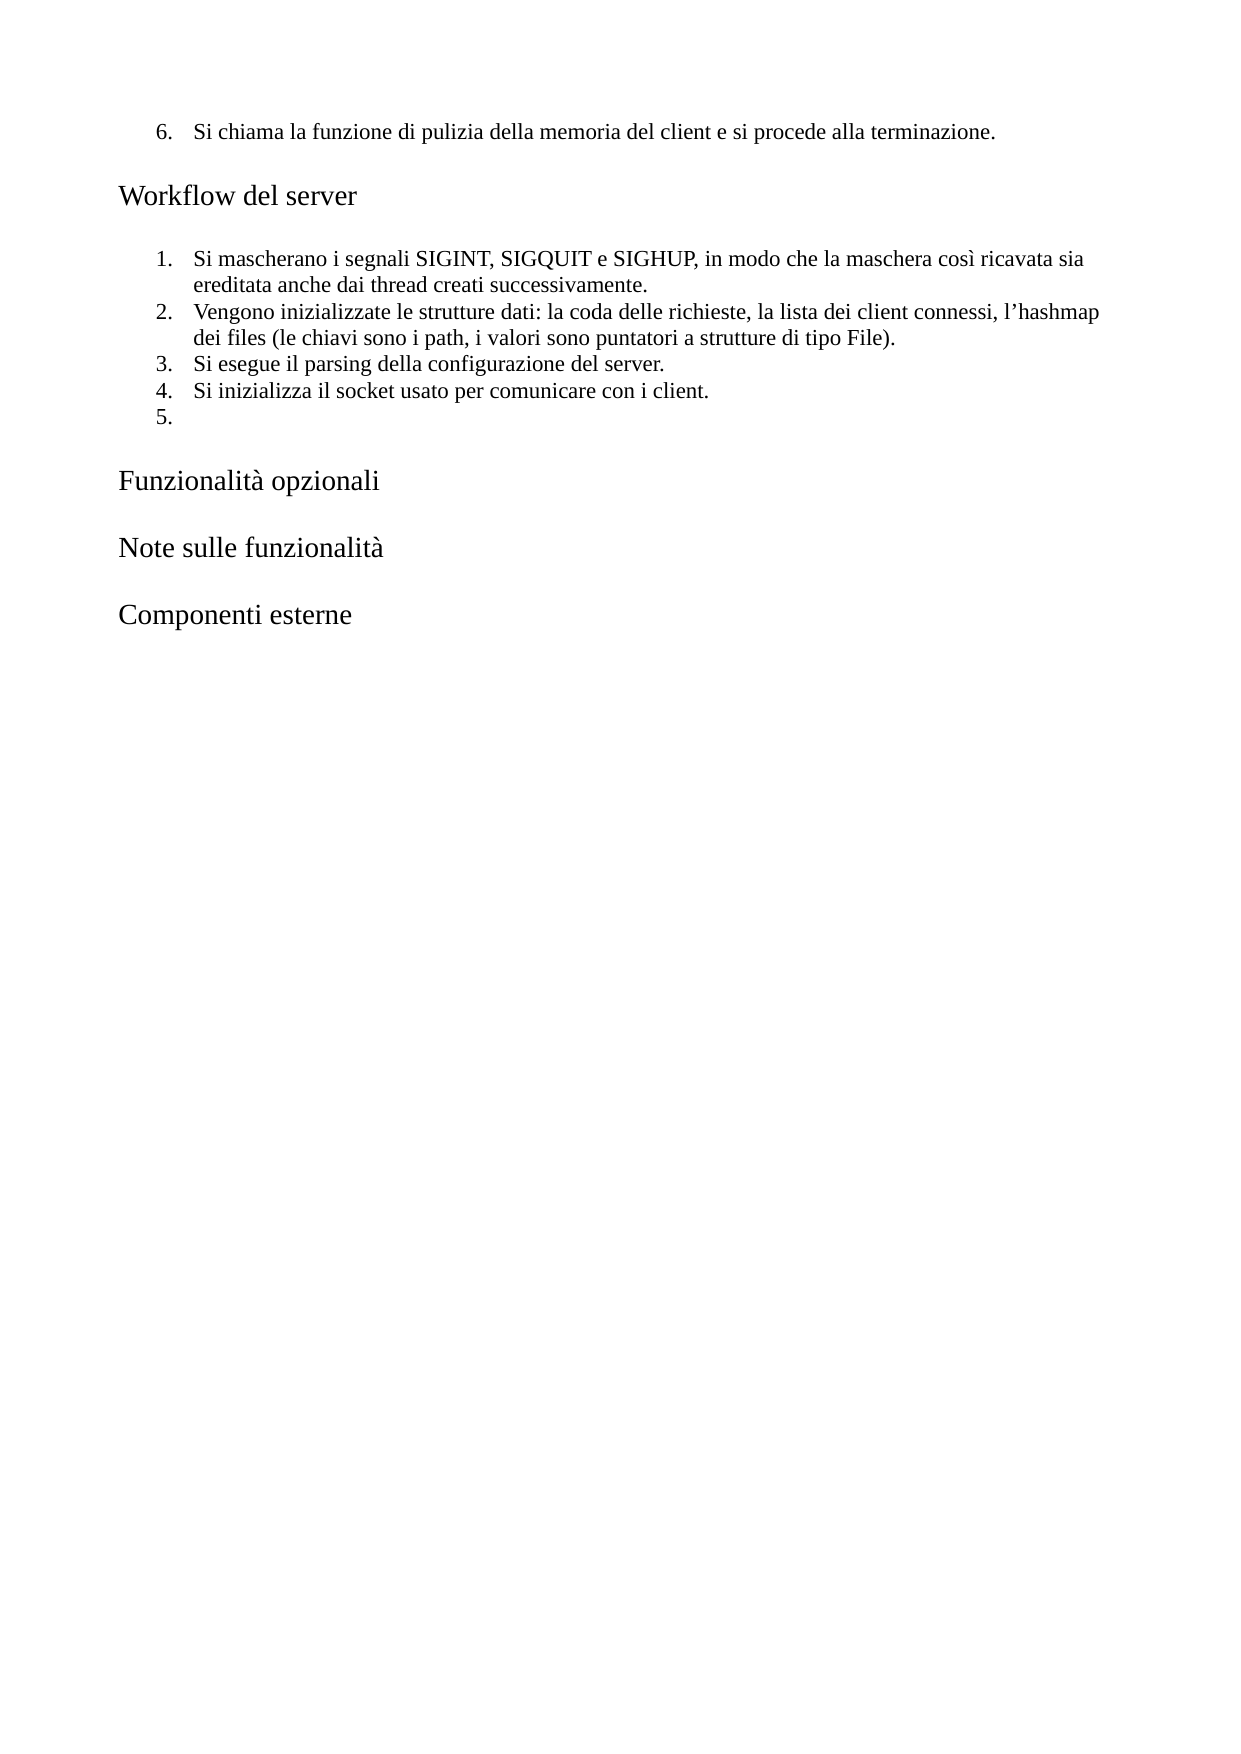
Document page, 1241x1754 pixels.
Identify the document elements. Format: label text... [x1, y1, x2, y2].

text Note sulle funzionalità [118, 530, 1122, 564]
list Si mascherano i segnali SIGINT, SIGQUIT e SIGHUP, in modo che la maschera così ricavata sia ereditata anche dai thread creati successivamente. [156, 245, 1122, 298]
list Si esegue il parsing della configurazione del server. [156, 351, 1122, 377]
text Funzionalità opzionali [118, 463, 1122, 497]
text Workflow del server [118, 178, 1122, 212]
list Si inizializza il socket usato per comunicare con i client. [156, 377, 1122, 403]
list Vengono inizializzate le strutture dati: la coda delle richieste, la lista dei client connessi, l’hashmap dei files (le chiavi sono i path, i valori sono puntatori a strutture di tipo File). [156, 298, 1122, 351]
text Componenti esterne [118, 597, 1122, 631]
list Si chiama la funzione di pulizia della memoria del client e si procede alla terminazione. [156, 118, 1122, 144]
